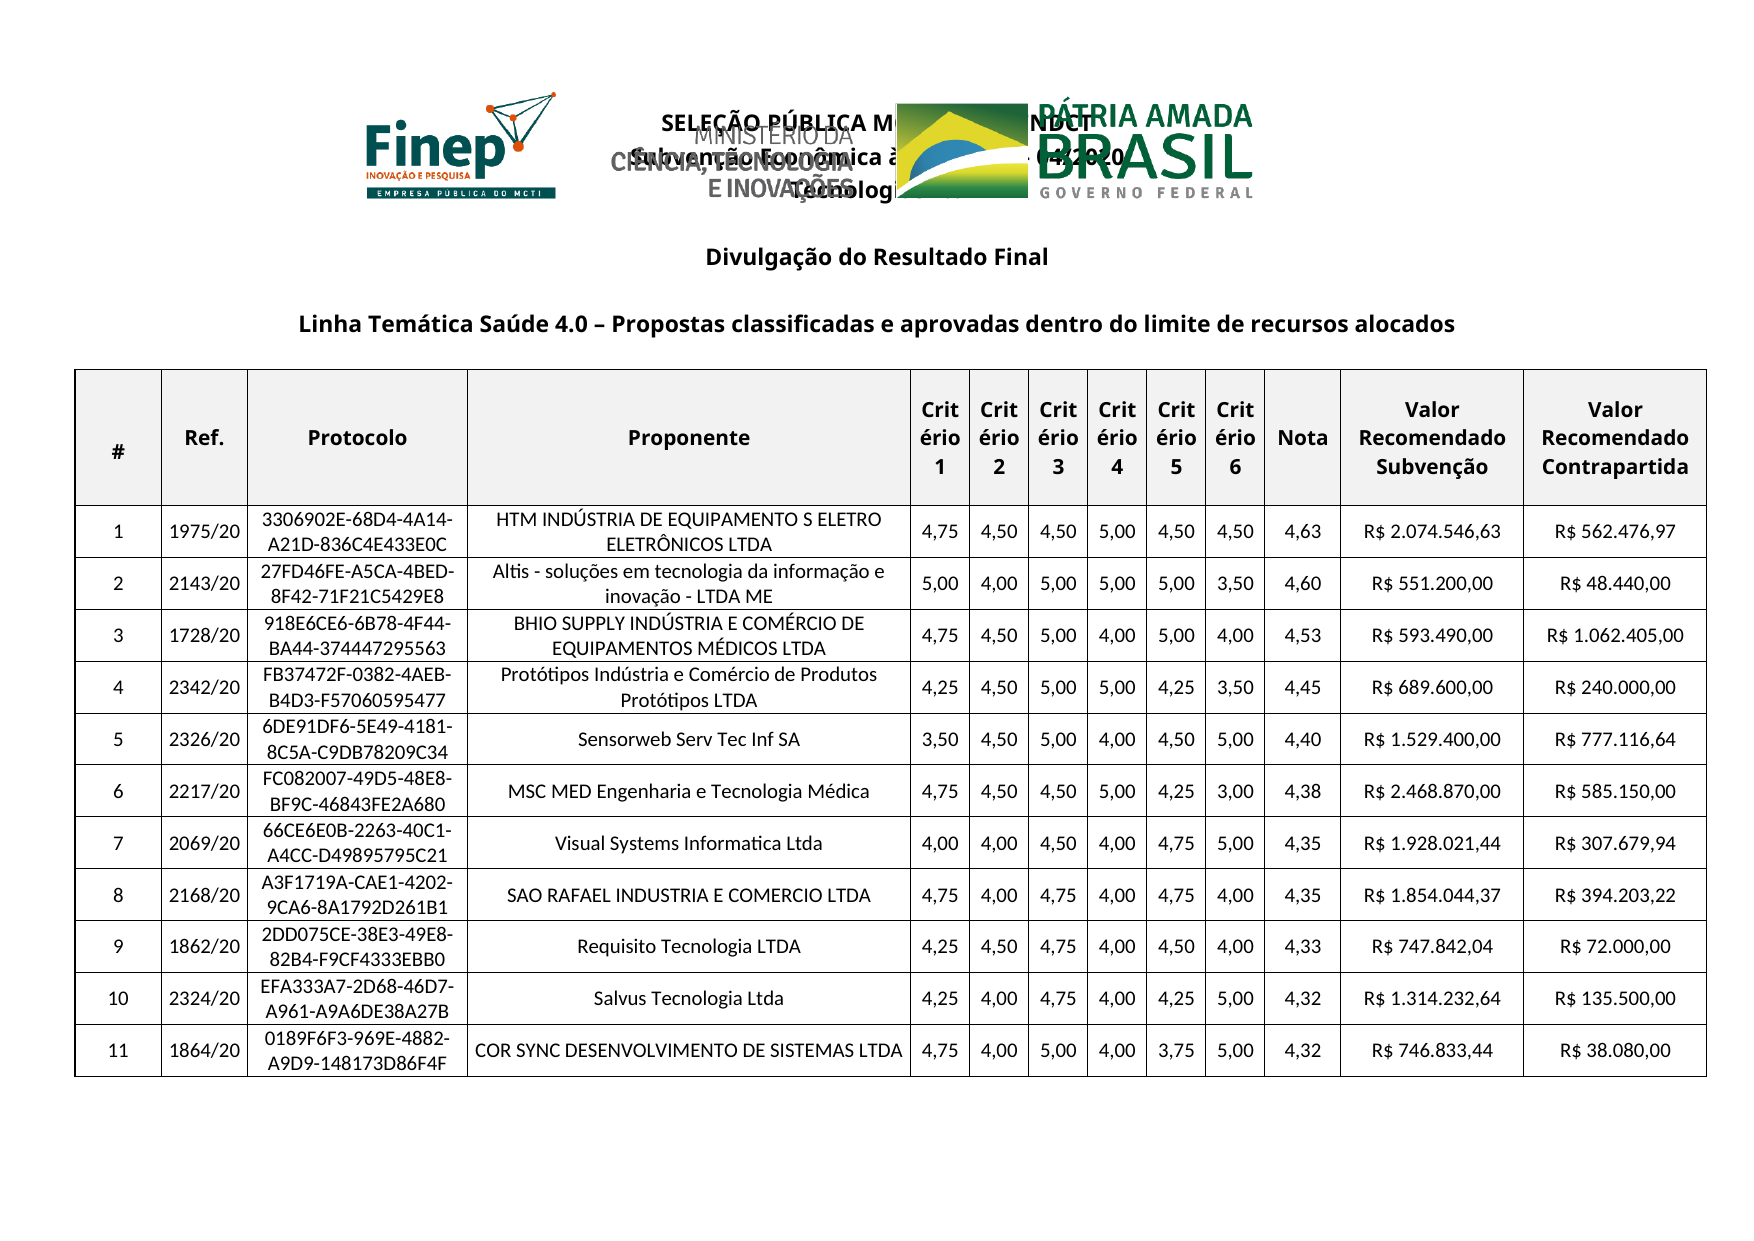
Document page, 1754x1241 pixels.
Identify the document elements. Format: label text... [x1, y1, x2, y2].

table_cell 4,50 [1206, 506, 1264, 557]
table_cell R$ 593.490,00 [1341, 610, 1523, 661]
table_cell 4,25 [911, 921, 969, 972]
table_cell 4,00 [1206, 869, 1264, 920]
table_cell 1 [76, 506, 161, 557]
table_cell 5,00 [1206, 1025, 1264, 1076]
table_cell 6 [76, 765, 161, 816]
table_cell 7 [76, 817, 161, 868]
table_cell 2217/20 [162, 765, 247, 816]
table_cell 4,00 [970, 817, 1028, 868]
table_cell R$ 585.150,00 [1524, 765, 1706, 816]
table_cell EFA333A7-2D68-46D7-A961-A9A6DE38A27B [248, 973, 467, 1024]
table_cell 4,50 [1029, 765, 1087, 816]
table_cell 4,32 [1265, 973, 1340, 1024]
table_cell 2342/20 [162, 662, 247, 712]
table_cell 4,50 [1147, 714, 1205, 764]
table_cell Protótipos Indústria e Comércio de Produtos Protótipos LTDA [468, 662, 910, 712]
table_cell 4,75 [1029, 921, 1087, 972]
table_cell 10 [76, 973, 161, 1024]
table_cell 4,75 [1029, 973, 1087, 1024]
table_header Nota [1265, 370, 1340, 505]
table_cell 5,00 [1147, 558, 1205, 609]
table_cell 4,50 [1147, 506, 1205, 557]
table_cell R$ 777.116,64 [1524, 714, 1706, 764]
table_cell 5,00 [1088, 558, 1146, 609]
table_cell MSC MED Engenharia e Tecnologia Médica [468, 765, 910, 816]
table_cell 4,50 [970, 662, 1028, 712]
table_cell 4,50 [1029, 506, 1087, 557]
table_header Critério 6 [1206, 370, 1264, 505]
table_cell SAO RAFAEL INDUSTRIA E COMERCIO LTDA [468, 869, 910, 920]
table_cell 4,45 [1265, 662, 1340, 712]
table_header Critério 4 [1088, 370, 1146, 505]
table_cell 4,75 [911, 765, 969, 816]
table_header Valor Recomendado Subvenção [1341, 370, 1523, 505]
table_cell 3306902E-68D4-4A14-A21D-836C4E433E0C [248, 506, 467, 557]
table_cell 5,00 [1206, 973, 1264, 1024]
table_cell 2326/20 [162, 714, 247, 764]
table_cell 4,25 [1147, 973, 1205, 1024]
table_cell 5,00 [1147, 610, 1205, 661]
table_cell 5,00 [1088, 765, 1146, 816]
table_cell 4,50 [970, 765, 1028, 816]
table_cell R$ 2.074.546,63 [1341, 506, 1523, 557]
table_cell 5,00 [1029, 1025, 1087, 1076]
table_cell 4,00 [1088, 869, 1146, 920]
table_cell 4,50 [970, 714, 1028, 764]
table_cell 4,75 [911, 1025, 969, 1076]
table_cell 1975/20 [162, 506, 247, 557]
table_cell BHIO SUPPLY INDÚSTRIA E COMÉRCIO DE EQUIPAMENTOS MÉDICOS LTDA [468, 610, 910, 661]
table_cell Requisito Tecnologia LTDA [468, 921, 910, 972]
table_cell 5,00 [1206, 817, 1264, 868]
table_cell 3,50 [1206, 662, 1264, 712]
table_cell 5,00 [911, 558, 969, 609]
table_cell R$ 562.476,97 [1524, 506, 1706, 557]
table_cell 4,35 [1265, 869, 1340, 920]
table_header # [76, 370, 161, 505]
table_cell 4,25 [911, 662, 969, 712]
table_cell 3,00 [1206, 765, 1264, 816]
table_cell 4,50 [970, 921, 1028, 972]
table_cell 27FD46FE-A5CA-4BED-8F42-71F21C5429E8 [248, 558, 467, 609]
table_cell 66CE6E0B-2263-40C1-A4CC-D49895795C21 [248, 817, 467, 868]
table_header Proponente [468, 370, 910, 505]
table_cell 8 [76, 869, 161, 920]
table_cell 4,25 [1147, 662, 1205, 712]
table_cell 4,75 [911, 869, 969, 920]
table_cell 4,75 [1029, 869, 1087, 920]
table_cell R$ 2.468.870,00 [1341, 765, 1523, 816]
table_header Ref. [162, 370, 247, 505]
table_cell R$ 1.928.021,44 [1341, 817, 1523, 868]
table_cell 3,75 [1147, 1025, 1205, 1076]
table_cell R$ 747.842,04 [1341, 921, 1523, 972]
table_cell Altis - soluções em tecnologia da informação e inovação - LTDA ME [468, 558, 910, 609]
table_cell 1728/20 [162, 610, 247, 661]
table_cell 5 [76, 714, 161, 764]
table_cell A3F1719A-CAE1-4202-9CA6-8A1792D261B1 [248, 869, 467, 920]
table_cell COR SYNC DESENVOLVIMENTO DE SISTEMAS LTDA [468, 1025, 910, 1076]
table_header Valor Recomendado Contrapartida [1524, 370, 1706, 505]
table_cell 4,75 [911, 506, 969, 557]
table_cell 2DD075CE-38E3-49E8-82B4-F9CF4333EBB0 [248, 921, 467, 972]
table_cell 5,00 [1088, 662, 1146, 712]
table_cell 4,50 [1147, 921, 1205, 972]
table_cell 4,40 [1265, 714, 1340, 764]
table_cell HTM INDÚSTRIA DE EQUIPAMENTO S ELETRO ELETRÔNICOS LTDA [468, 506, 910, 557]
table_cell 4,00 [970, 1025, 1028, 1076]
table_cell 4,00 [1088, 973, 1146, 1024]
table_cell 0189F6F3-969E-4882-A9D9-148173D86F4F [248, 1025, 467, 1076]
table_cell 4,00 [1206, 921, 1264, 972]
table_cell 3,50 [911, 714, 969, 764]
table_cell 2168/20 [162, 869, 247, 920]
table_cell 4,00 [970, 973, 1028, 1024]
table_cell 4,00 [1206, 610, 1264, 661]
table_cell 4,38 [1265, 765, 1340, 816]
table_cell R$ 48.440,00 [1524, 558, 1706, 609]
table_cell 4,00 [970, 558, 1028, 609]
table_cell 9 [76, 921, 161, 972]
table_cell R$ 72.000,00 [1524, 921, 1706, 972]
table_cell R$ 1.529.400,00 [1341, 714, 1523, 764]
table_cell R$ 38.080,00 [1524, 1025, 1706, 1076]
table_cell 4 [76, 662, 161, 712]
table_cell 3,50 [1206, 558, 1264, 609]
table_cell 4,25 [911, 973, 969, 1024]
table_cell 6DE91DF6-5E49-4181-8C5A-C9DB78209C34 [248, 714, 467, 764]
table_header Critério 5 [1147, 370, 1205, 505]
table_cell 5,00 [1029, 610, 1087, 661]
table_cell 4,00 [1088, 1025, 1146, 1076]
table_cell R$ 307.679,94 [1524, 817, 1706, 868]
table_cell 2143/20 [162, 558, 247, 609]
table_header Critério 1 [911, 370, 969, 505]
table_cell 4,50 [970, 506, 1028, 557]
table_cell 5,00 [1029, 714, 1087, 764]
table_cell 5,00 [1029, 662, 1087, 712]
table_cell R$ 746.833,44 [1341, 1025, 1523, 1076]
table_cell 4,35 [1265, 817, 1340, 868]
table_cell FB37472F-0382-4AEB-B4D3-F57060595477 [248, 662, 467, 712]
table_cell 4,63 [1265, 506, 1340, 557]
table_cell 918E6CE6-6B78-4F44-BA44-374447295563 [248, 610, 467, 661]
table_cell 4,60 [1265, 558, 1340, 609]
table_header Critério 2 [970, 370, 1028, 505]
table_cell R$ 1.062.405,00 [1524, 610, 1706, 661]
table_cell Sensorweb Serv Tec Inf SA [468, 714, 910, 764]
table_cell R$ 240.000,00 [1524, 662, 1706, 712]
table_cell 4,33 [1265, 921, 1340, 972]
table_cell 4,25 [1147, 765, 1205, 816]
table_cell Salvus Tecnologia Ltda [468, 973, 910, 1024]
table_cell 4,32 [1265, 1025, 1340, 1076]
table_cell R$ 1.854.044,37 [1341, 869, 1523, 920]
table_cell R$ 551.200,00 [1341, 558, 1523, 609]
table_cell 4,00 [1088, 921, 1146, 972]
table_cell 2 [76, 558, 161, 609]
table_cell 11 [76, 1025, 161, 1076]
table_cell 4,75 [1147, 869, 1205, 920]
table_cell 4,50 [1029, 817, 1087, 868]
table_cell 2069/20 [162, 817, 247, 868]
table_cell 4,00 [1088, 817, 1146, 868]
table_cell R$ 1.314.232,64 [1341, 973, 1523, 1024]
table_cell 4,75 [1147, 817, 1205, 868]
table_cell 4,50 [970, 610, 1028, 661]
table_cell 4,00 [1088, 714, 1146, 764]
table_cell 1864/20 [162, 1025, 247, 1076]
table_cell 5,00 [1029, 558, 1087, 609]
table_cell 4,00 [1088, 610, 1146, 661]
table_cell R$ 394.203,22 [1524, 869, 1706, 920]
table_cell R$ 689.600,00 [1341, 662, 1523, 712]
table_cell FC082007-49D5-48E8-BF9C-46843FE2A680 [248, 765, 467, 816]
table_cell Visual Systems Informatica Ltda [468, 817, 910, 868]
table_cell 5,00 [1206, 714, 1264, 764]
table_cell 4,00 [911, 817, 969, 868]
table_cell 5,00 [1088, 506, 1146, 557]
table_header Critério 3 [1029, 370, 1087, 505]
table_cell 4,00 [970, 869, 1028, 920]
table_header Protocolo [248, 370, 467, 505]
table_cell R$ 135.500,00 [1524, 973, 1706, 1024]
table_cell 4,53 [1265, 610, 1340, 661]
table_cell 4,75 [911, 610, 969, 661]
table_cell 1862/20 [162, 921, 247, 972]
table_cell 3 [76, 610, 161, 661]
table_cell 2324/20 [162, 973, 247, 1024]
